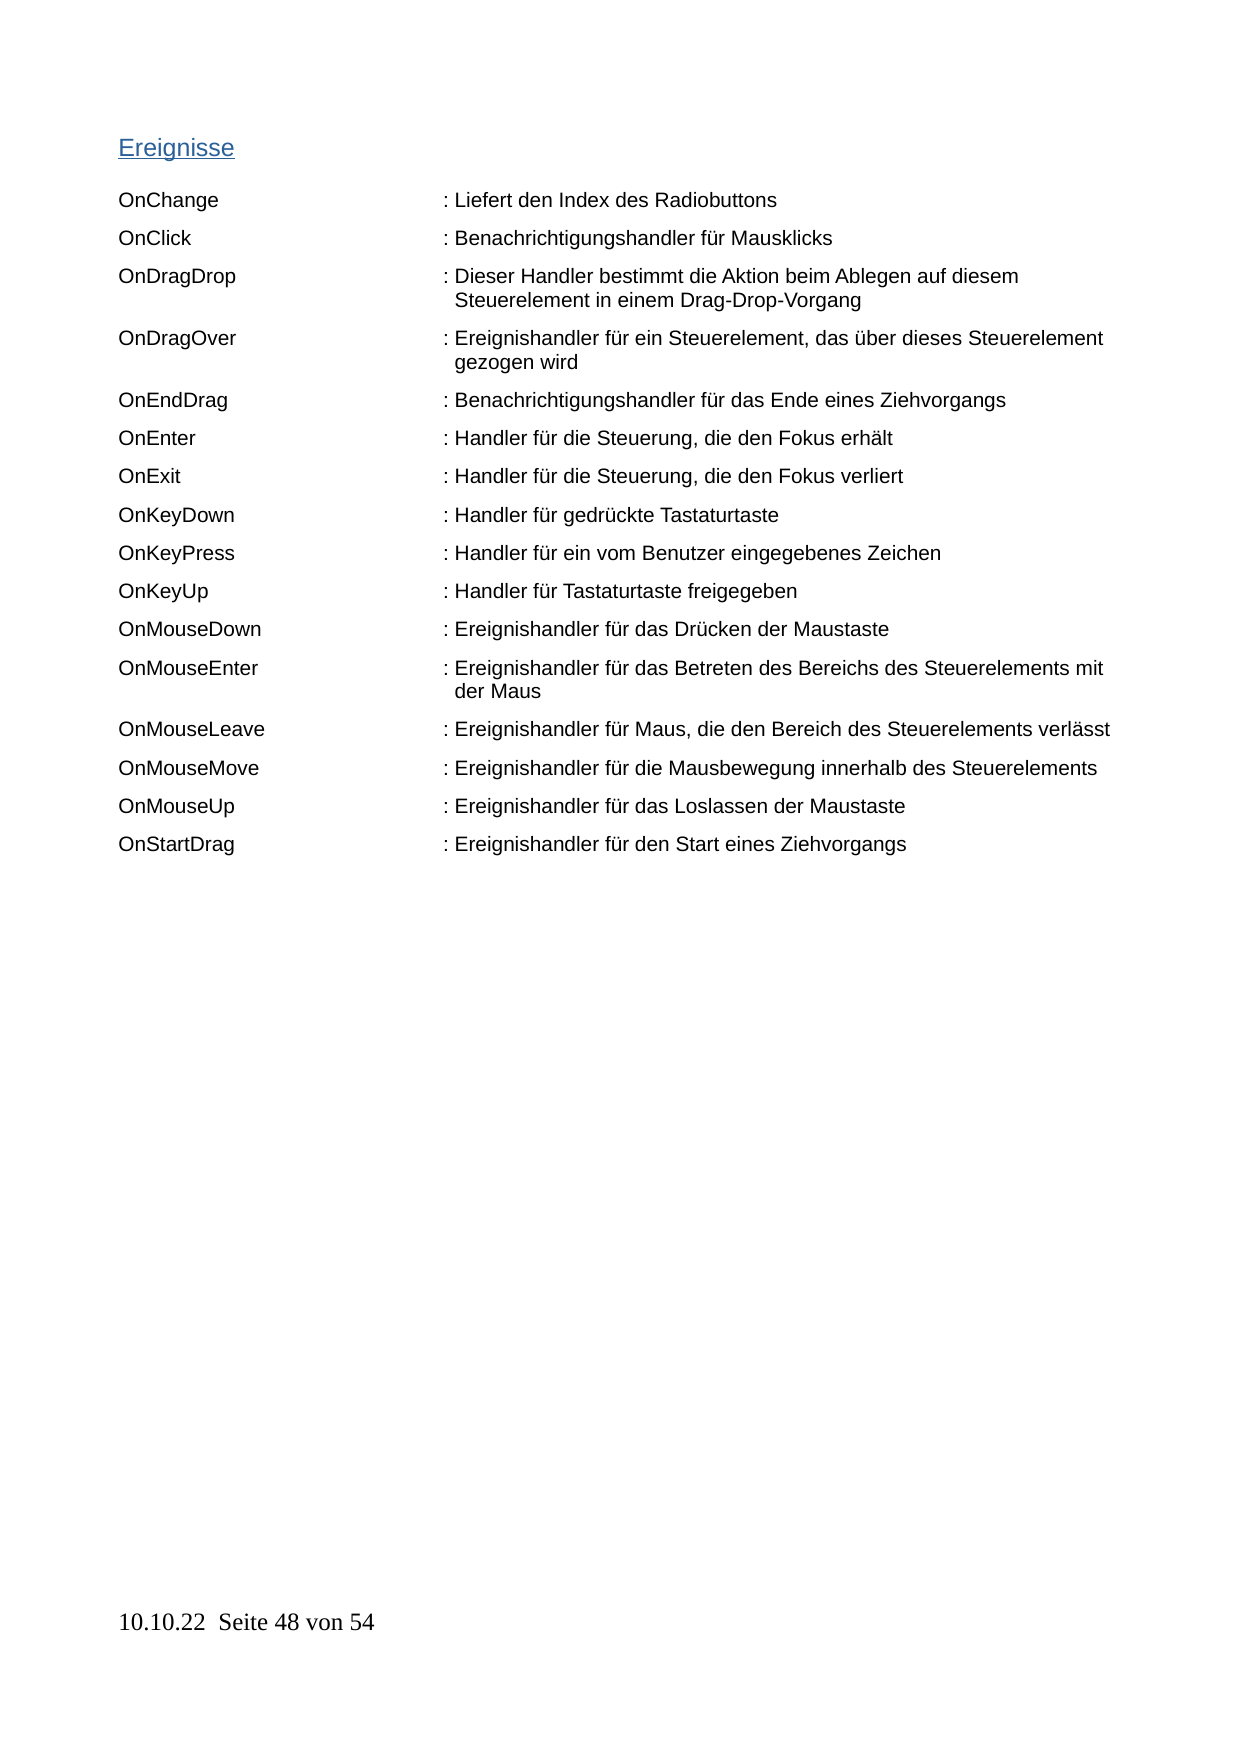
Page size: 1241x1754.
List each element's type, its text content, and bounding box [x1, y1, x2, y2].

text OnMouseLeave : Ereignishandler für Maus, die den Bereich des Steuerelements verlässt [118, 718, 1122, 742]
text OnKeyUp : Handler für Tastaturtaste freigegeben [118, 580, 1122, 603]
text OnChange : Liefert den Index des Radiobuttons [118, 188, 1122, 212]
text OnExit : Handler für die Steuerung, die den Fokus verliert [118, 465, 1122, 489]
text OnMouseEnter : Ereignishandler für das Betreten des Bereichs des Steuerelements mit der Maus [118, 656, 1122, 703]
text OnKeyDown : Handler für gedrückte Tastaturtaste [118, 503, 1122, 527]
text OnEnter : Handler für die Steuerung, die den Fokus erhält [118, 427, 1122, 450]
text OnClick : Benachrichtigungshandler für Mausklicks [118, 227, 1122, 250]
text OnStartDrag : Ereignishandler für den Start eines Ziehvorgangs [118, 833, 1122, 856]
text OnDragDrop : Dieser Handler bestimmt die Aktion beim Ablegen auf diesem Steuerelement in einem Drag-Drop-Vorgang [118, 265, 1122, 312]
text OnMouseMove : Ereignishandler für die Mausbewegung innerhalb des Steuerelements [118, 756, 1122, 780]
text OnEndDrag : Benachrichtigungshandler für das Ende eines Ziehvorgangs [118, 388, 1122, 412]
subtitle Ereignisse [118, 133, 1122, 161]
text OnDragOver : Ereignishandler für ein Steuerelement, das über dieses Steuerelement gezogen wird [118, 327, 1122, 374]
text OnMouseDown : Ereignishandler für das Drücken der Maustaste [118, 618, 1122, 642]
text OnKeyPress : Handler für ein vom Benutzer eingegebenes Zeichen [118, 541, 1122, 565]
text OnMouseUp : Ereignishandler für das Loslassen der Maustaste [118, 794, 1122, 818]
